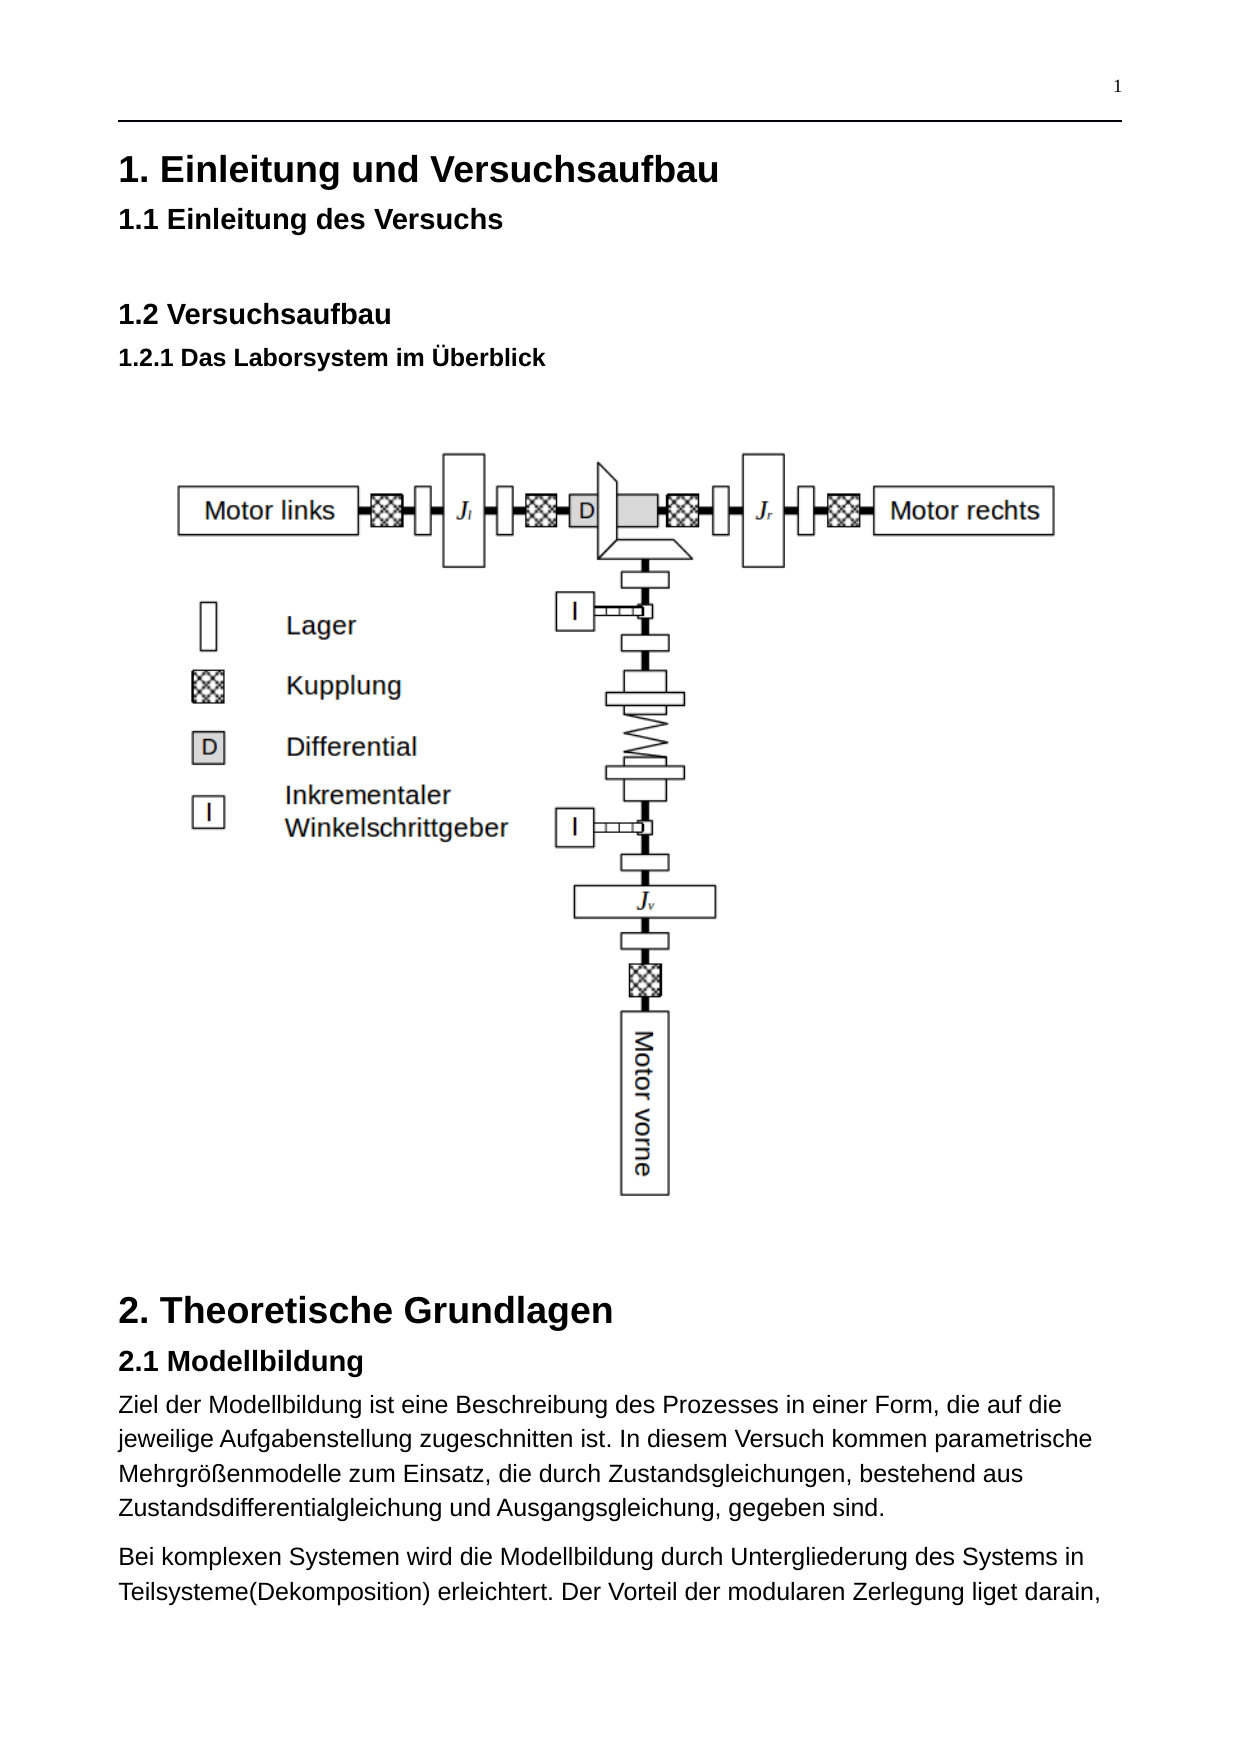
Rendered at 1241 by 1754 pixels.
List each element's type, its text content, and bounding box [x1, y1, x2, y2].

text Ziel der Modellbildung ist eine Beschreibung des Prozesses in einer Form, die auf die jeweilige Aufgabenstellung zugeschnitten ist. In diesem Versuch kommen parametrische Mehrgrößenmodelle zum Einsatz, die durch Zustandsgleichungen, bestehend aus Zustandsdifferentialgleichung und Ausgangsgleichung, gegeben sind. [118, 1390, 1122, 1522]
title 2. Theoretische Grundlagen [118, 1288, 1122, 1332]
title 1.2 Versuchsaufbau [118, 297, 1122, 331]
title 1. Einleitung und Versuchsaufbau [118, 147, 1122, 190]
title 2.1 Modellbildung [118, 1344, 1122, 1378]
text Bei komplexen Systemen wird die Modellbildung durch Untergliederung des Systems in Teilsysteme(Dekomposition) erleichtert. Der Vorteil der modularen Zerlegung liget darain, [118, 1542, 1122, 1605]
title 1.1 Einleitung des Versuchs [118, 202, 1122, 236]
picture [171, 440, 1069, 1209]
text 1.2.1 Das Laborsystem im Überblick [118, 342, 1122, 371]
